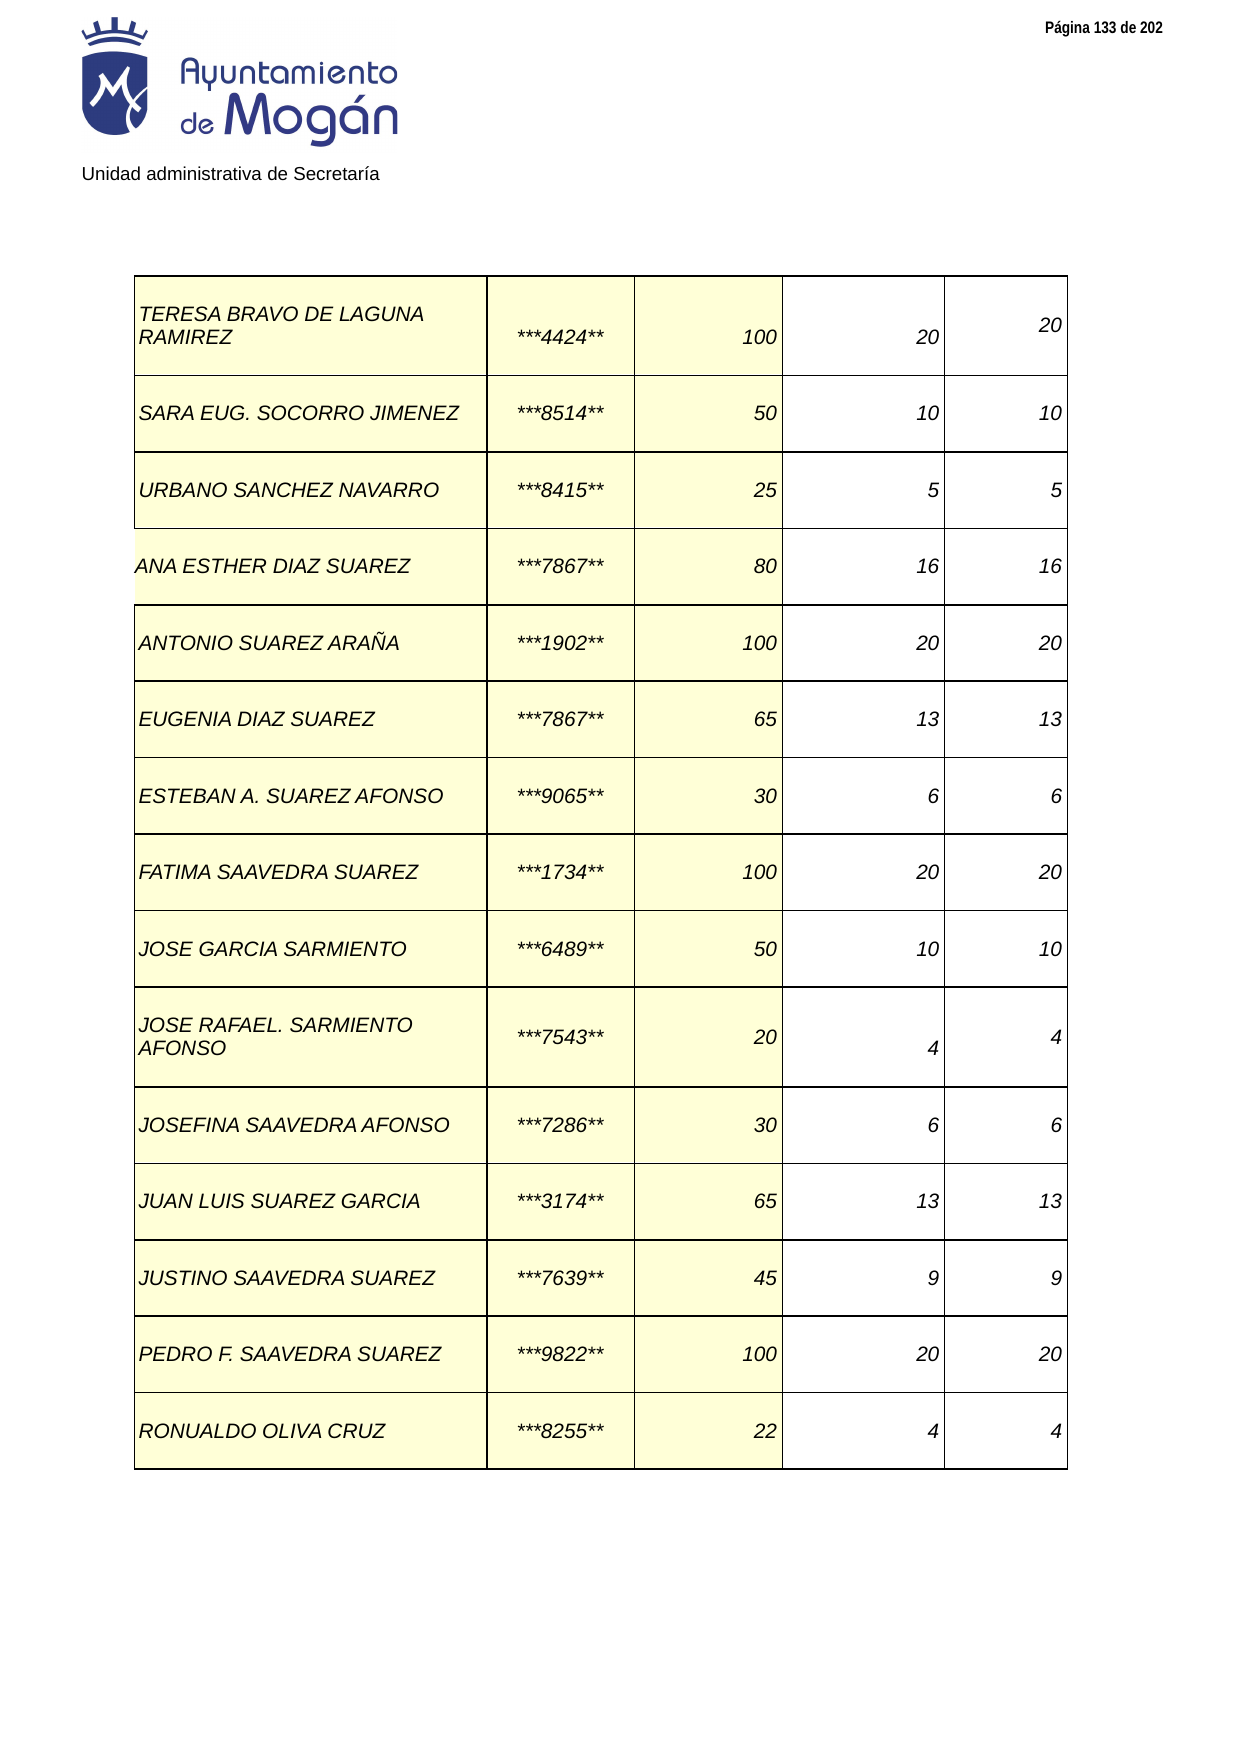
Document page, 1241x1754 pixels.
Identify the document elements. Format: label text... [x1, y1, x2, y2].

table_cell 16 [945, 529, 1067, 604]
table_cell ANA ESTHER DIAZ SUAREZ [135, 529, 486, 604]
table_cell 45 [635, 1241, 782, 1315]
table_cell ***8255** [488, 1393, 634, 1468]
table_cell ***9822** [488, 1317, 634, 1392]
table_cell 9 [783, 1241, 944, 1315]
table_cell ***7286** [488, 1088, 634, 1162]
table_cell 65 [635, 682, 782, 757]
table_cell 30 [635, 758, 782, 833]
table_cell JOSEFINA SAAVEDRA AFONSO [135, 1088, 486, 1162]
table_cell ***9065** [488, 758, 634, 833]
table_cell JUSTINO SAAVEDRA SUAREZ [135, 1241, 486, 1315]
table_cell JOSE RAFAEL. SARMIENTO AFONSO [135, 988, 486, 1086]
table_cell ANTONIO SUAREZ ARAÑA [135, 606, 486, 680]
table_cell 20 [783, 277, 944, 374]
table_cell 22 [635, 1393, 782, 1468]
table_cell 4 [783, 988, 944, 1086]
table_cell JOSE GARCIA SARMIENTO [135, 911, 486, 986]
table_cell 20 [783, 606, 944, 680]
table_cell ***8514** [488, 376, 634, 451]
table_cell 100 [635, 606, 782, 680]
table_cell 20 [945, 1317, 1067, 1392]
table_cell 20 [783, 835, 944, 910]
table_cell 13 [783, 682, 944, 757]
table_cell ***4424** [488, 277, 634, 374]
table_cell RONUALDO OLIVA CRUZ [135, 1393, 486, 1468]
table_cell ESTEBAN A. SUAREZ AFONSO [135, 758, 486, 833]
table_cell 100 [635, 835, 782, 910]
table_cell 13 [945, 1164, 1067, 1239]
table_cell 20 [783, 1317, 944, 1392]
table_cell 6 [945, 1088, 1067, 1162]
table_cell 20 [635, 988, 782, 1086]
table_cell 5 [783, 453, 944, 527]
table_cell 100 [635, 277, 782, 374]
table_cell 10 [783, 376, 944, 451]
table_cell TERESA BRAVO DE LAGUNA RAMIREZ [135, 277, 486, 374]
table_cell 20 [945, 277, 1067, 374]
table_cell ***6489** [488, 911, 634, 986]
table_cell 100 [635, 1317, 782, 1392]
table_cell ***7543** [488, 988, 634, 1086]
table_cell 30 [635, 1088, 782, 1162]
table_cell 9 [945, 1241, 1067, 1315]
table_cell ***3174** [488, 1164, 634, 1239]
table_cell ***7639** [488, 1241, 634, 1315]
table_cell 10 [945, 376, 1067, 451]
table_cell ***1902** [488, 606, 634, 680]
table_cell 4 [945, 988, 1067, 1086]
table_cell SARA EUG. SOCORRO JIMENEZ [135, 376, 486, 451]
table_cell 13 [945, 682, 1067, 757]
table_cell 6 [945, 758, 1067, 833]
table_cell FATIMA SAAVEDRA SUAREZ [135, 835, 486, 910]
table_cell 65 [635, 1164, 782, 1239]
table_cell 6 [783, 1088, 944, 1162]
table_cell JUAN LUIS SUAREZ GARCIA [135, 1164, 486, 1239]
table_cell ***8415** [488, 453, 634, 527]
table_cell 5 [945, 453, 1067, 527]
table_cell 50 [635, 911, 782, 986]
table_cell 4 [783, 1393, 944, 1468]
table_cell URBANO SANCHEZ NAVARRO [135, 453, 486, 527]
table_cell 80 [635, 529, 782, 604]
table_cell 10 [945, 911, 1067, 986]
table_cell ***1734** [488, 835, 634, 910]
table_cell 20 [945, 606, 1067, 680]
table_cell 16 [783, 529, 944, 604]
table_cell 50 [635, 376, 782, 451]
table_cell 25 [635, 453, 782, 527]
table_cell ***7867** [488, 682, 634, 757]
table_cell PEDRO F. SAAVEDRA SUAREZ [135, 1317, 486, 1392]
table_cell 4 [945, 1393, 1067, 1468]
table_cell 20 [945, 835, 1067, 910]
table_cell ***7867** [488, 529, 634, 604]
picture [81, 17, 398, 153]
table_cell 6 [783, 758, 944, 833]
table_cell 10 [783, 911, 944, 986]
table_cell 13 [783, 1164, 944, 1239]
table_cell EUGENIA DIAZ SUAREZ [135, 682, 486, 757]
